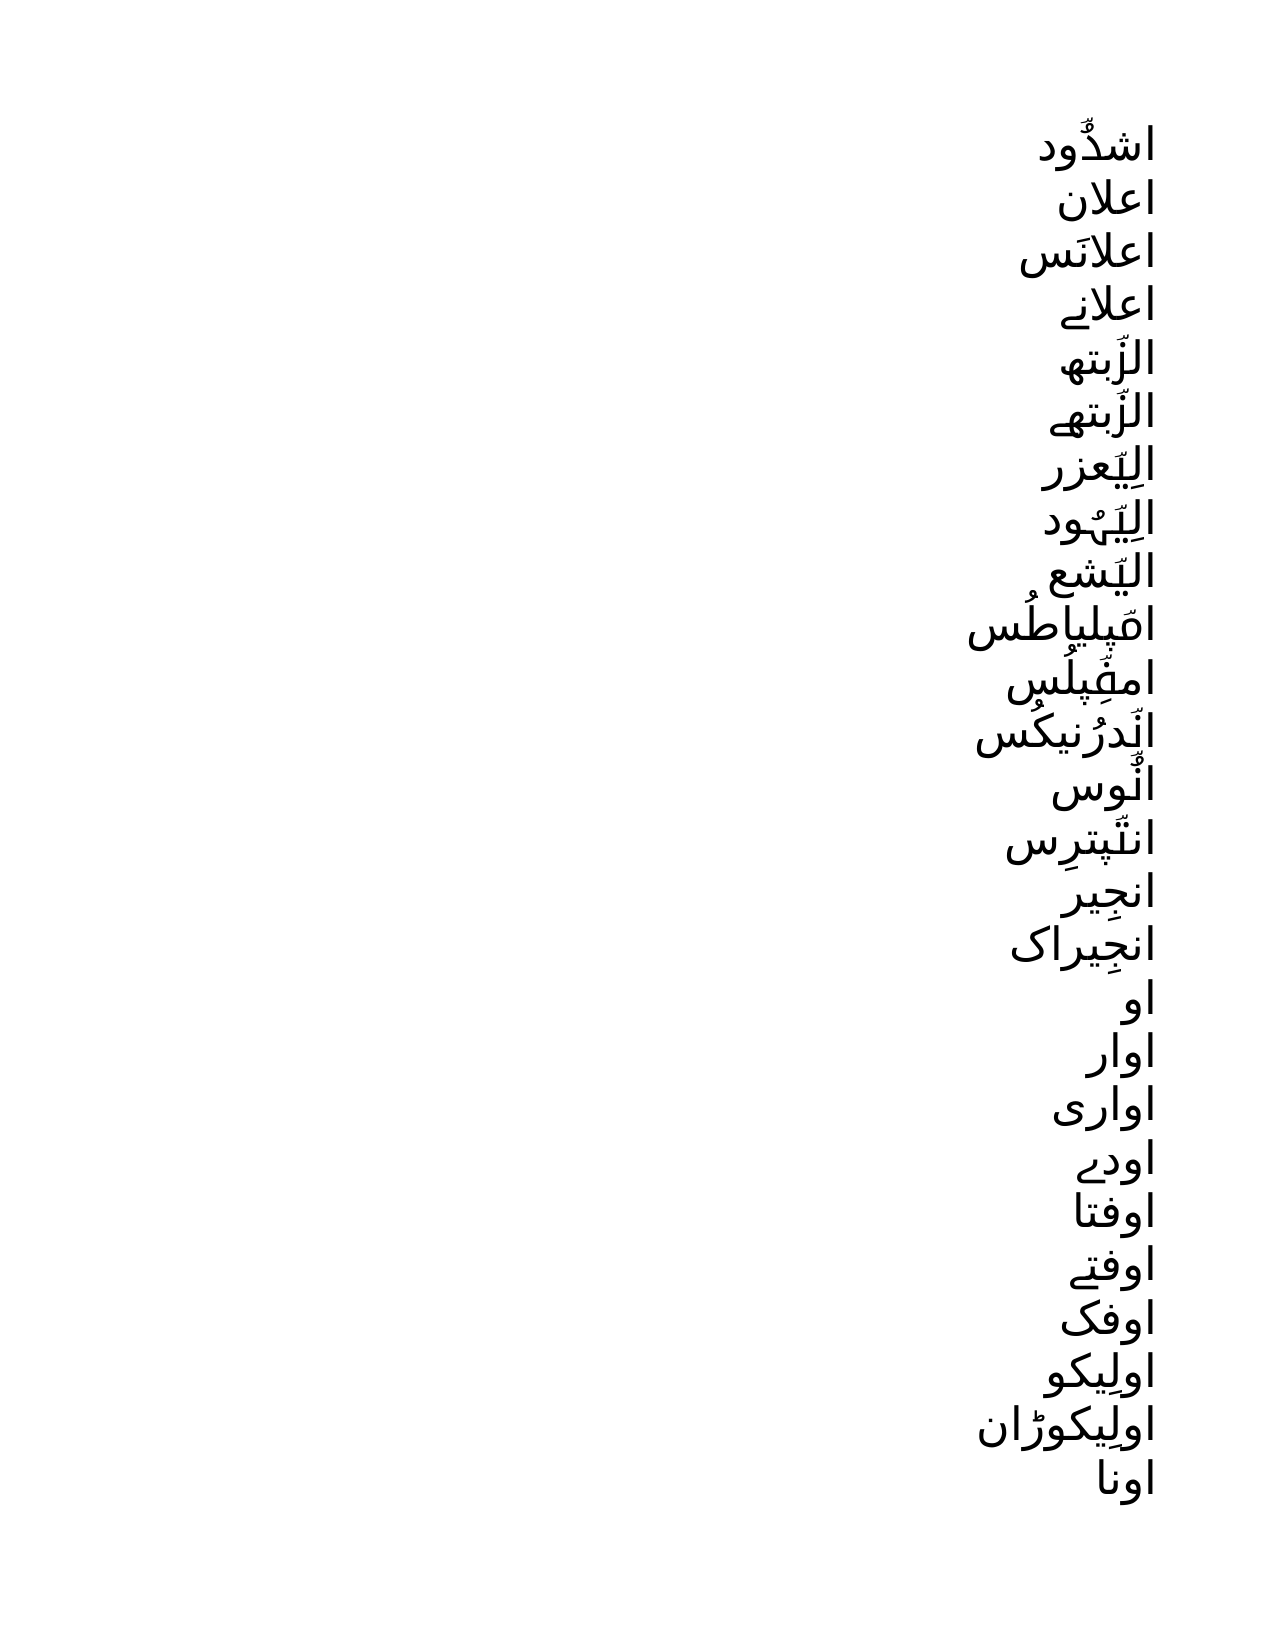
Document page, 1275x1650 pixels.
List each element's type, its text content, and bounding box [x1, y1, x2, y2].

text اوار [118, 1025, 1157, 1078]
text انجِیراک [118, 918, 1157, 971]
text انجِیر [118, 865, 1157, 918]
text الزؔبتھ [118, 331, 1157, 385]
text انُؔوس [118, 758, 1157, 811]
text اشدُؔود [118, 118, 1157, 171]
text اولِیکو [118, 1345, 1157, 1398]
text اولِیکوڑان [118, 1398, 1157, 1451]
text اوفتے [118, 1238, 1157, 1291]
text الزؔبتھے [118, 385, 1157, 438]
text اعلانے [118, 278, 1157, 331]
text اواری [118, 1078, 1157, 1131]
text اعلان [118, 171, 1157, 225]
text اودے [118, 1131, 1157, 1185]
text اعلانَس [118, 225, 1157, 278]
text الیؔشع [118, 545, 1157, 598]
text الِیؔعزر [118, 438, 1157, 491]
text اوفتا [118, 1185, 1157, 1238]
text امفِؔپلُس [118, 651, 1157, 705]
text انتؔپترِس [118, 811, 1157, 865]
text الِیؔہُود [118, 491, 1157, 545]
text او [118, 971, 1157, 1025]
text اونا [118, 1451, 1157, 1505]
text امؔپلیاطُس [118, 598, 1157, 651]
text انؔدرُنیکُس [118, 705, 1157, 758]
text اوفک [118, 1291, 1157, 1345]
